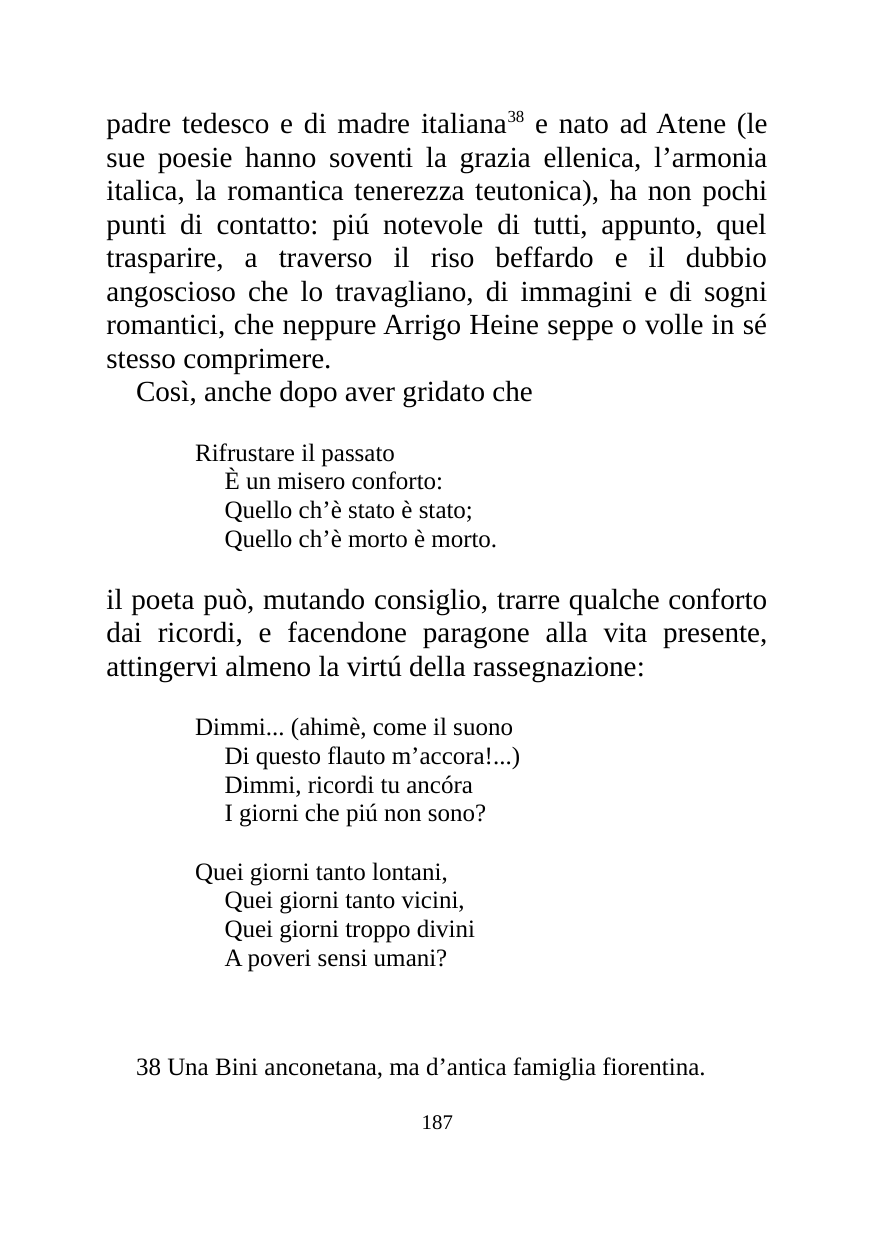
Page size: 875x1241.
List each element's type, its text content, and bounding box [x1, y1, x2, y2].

text padre tedesco e di madre italiana e nato ad Atene (le sue poesie hanno soventi la grazia ellenica, l’armonia italica, la romantica tenerezza teutonica), ha non pochi punti di contatto: piú notevole di tutti, appunto, quel trasparire, a traverso il riso beffardo e il dubbio angoscioso che lo travagliano, di immagini e di sogni romantici, che neppure Arrigo Heine seppe o volle in sé stesso comprimere. [106, 106, 768, 374]
text Così, anche dopo aver gridato che [106, 374, 768, 408]
text Dimmi... (ahimè, come il suono Di questo flauto m’accora!...) Dimmi, ricordi tu ancóra I giorni che piú non sono? [195, 712, 768, 827]
text Rifrustare il passato È un misero conforto: Quello ch’è stato è stato; Quello ch’è morto è morto. [195, 438, 768, 553]
text Una Bini anconetana, ma d’antica famiglia fiorentina. [106, 1052, 768, 1080]
text Quei giorni tanto lontani, Quei giorni tanto vicini, Quei giorni troppo divini A poveri sensi umani? [195, 857, 768, 972]
text il poeta può, mutando consiglio, trarre qualche conforto dai ricordi, e facendone paragone alla vita presente, attingervi almeno la virtú della rassegnazione: [106, 582, 768, 683]
